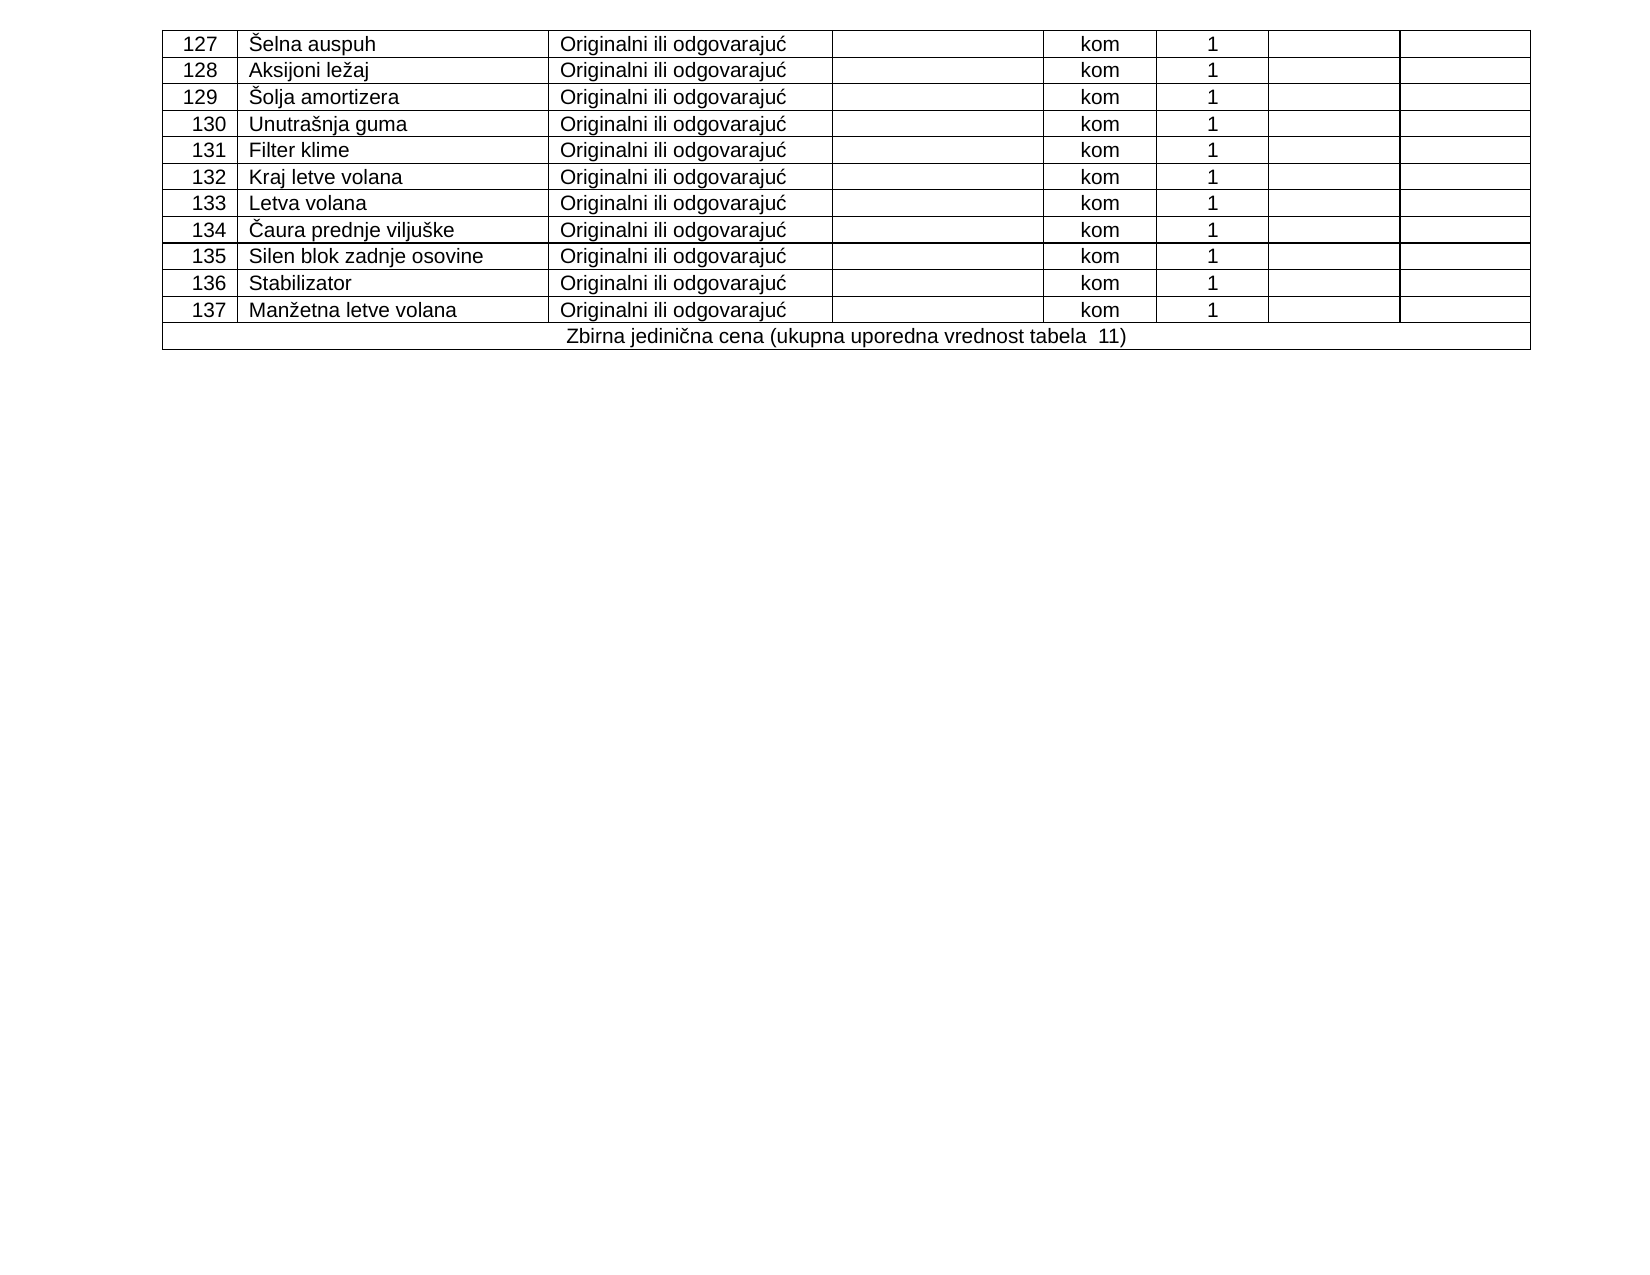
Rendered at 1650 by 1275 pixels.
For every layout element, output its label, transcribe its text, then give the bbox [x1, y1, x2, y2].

table_cell [1269, 270, 1399, 296]
table_cell [833, 190, 1043, 216]
table_cell 134 [163, 217, 237, 242]
table_cell Filter klime [238, 137, 548, 163]
table_cell [833, 164, 1043, 189]
table_cell Letva volana [238, 190, 548, 216]
table_cell Originalni ili odgovarajuć [549, 164, 832, 189]
table_cell 128 [163, 58, 237, 83]
table_cell kom [1044, 270, 1156, 296]
table_cell [1269, 190, 1399, 216]
table_cell [833, 270, 1043, 296]
table_cell [833, 84, 1043, 110]
table_cell 129 [163, 84, 237, 110]
table_cell Čaura prednje viljuške [238, 217, 548, 242]
table_cell 136 [163, 270, 237, 296]
table_cell [1269, 164, 1399, 189]
table_cell [1401, 84, 1530, 110]
table_cell [1401, 58, 1530, 83]
table_cell kom [1044, 84, 1156, 110]
table_cell 1 [1157, 84, 1268, 110]
table_cell [1269, 297, 1399, 322]
table_cell [1401, 190, 1530, 216]
table_cell kom [1044, 137, 1156, 163]
table_cell 135 [163, 244, 237, 269]
table_cell [1269, 111, 1399, 136]
table_cell Kraj letve volana [238, 164, 548, 189]
table_cell 1 [1157, 217, 1268, 242]
table_cell [1401, 111, 1530, 136]
table_cell Unutrašnja guma [238, 111, 548, 136]
table_cell Originalni ili odgovarajuć [549, 297, 832, 322]
table_cell Silen blok zadnje osovine [238, 244, 548, 269]
table_cell Originalni ili odgovarajuć [549, 137, 832, 163]
table_cell [833, 297, 1043, 322]
table_cell 133 [163, 190, 237, 216]
table_cell Šolja amortizera [238, 84, 548, 110]
table_cell kom [1044, 31, 1156, 57]
table_cell Originalni ili odgovarajuć [549, 270, 832, 296]
table_cell kom [1044, 297, 1156, 322]
table_cell Originalni ili odgovarajuć [549, 217, 832, 242]
table_cell [1269, 58, 1399, 83]
table_cell [1401, 217, 1530, 242]
table_cell Aksijoni ležaj [238, 58, 548, 83]
table_cell [833, 217, 1043, 242]
table_cell kom [1044, 164, 1156, 189]
table_cell [1269, 31, 1399, 57]
table_cell [1269, 137, 1399, 163]
table_cell Originalni ili odgovarajuć [549, 31, 832, 57]
table_cell 130 [163, 111, 237, 136]
table_cell 1 [1157, 137, 1268, 163]
table_cell [833, 31, 1043, 57]
table_cell Originalni ili odgovarajuć [549, 58, 832, 83]
table_cell 1 [1157, 111, 1268, 136]
table_cell Originalni ili odgovarajuć [549, 244, 832, 269]
table_cell [1401, 164, 1530, 189]
table_cell Stabilizator [238, 270, 548, 296]
table_cell [833, 111, 1043, 136]
table_cell 127 [163, 31, 237, 57]
table_cell [1401, 297, 1530, 322]
table_cell 1 [1157, 270, 1268, 296]
table_cell [833, 58, 1043, 83]
table_cell kom [1044, 190, 1156, 216]
table_cell [1269, 244, 1399, 269]
table_cell Originalni ili odgovarajuć [549, 111, 832, 136]
table_cell 131 [163, 137, 237, 163]
table_cell 1 [1157, 190, 1268, 216]
table_cell Manžetna letve volana [238, 297, 548, 322]
table_cell 137 [163, 297, 237, 322]
table_cell Šelna auspuh [238, 31, 548, 57]
table_cell kom [1044, 58, 1156, 83]
table_cell [1401, 31, 1530, 57]
table_cell 132 [163, 164, 237, 189]
table_cell 1 [1157, 58, 1268, 83]
table_cell 1 [1157, 244, 1268, 269]
table_cell [1269, 217, 1399, 242]
table_cell [833, 244, 1043, 269]
table_cell Originalni ili odgovarajuć [549, 190, 832, 216]
table_cell Zbirna jedinična cena (ukupna uporedna vrednost tabela 11) [163, 323, 1530, 349]
table_cell [1269, 84, 1399, 110]
table_cell 1 [1157, 31, 1268, 57]
table_cell [833, 137, 1043, 163]
table_cell kom [1044, 217, 1156, 242]
table_cell [1401, 244, 1530, 269]
table_cell Originalni ili odgovarajuć [549, 84, 832, 110]
table_cell kom [1044, 111, 1156, 136]
table_cell 1 [1157, 164, 1268, 189]
table_cell kom [1044, 244, 1156, 269]
table_cell [1401, 137, 1530, 163]
table_cell [1401, 270, 1530, 296]
table_cell 1 [1157, 297, 1268, 322]
